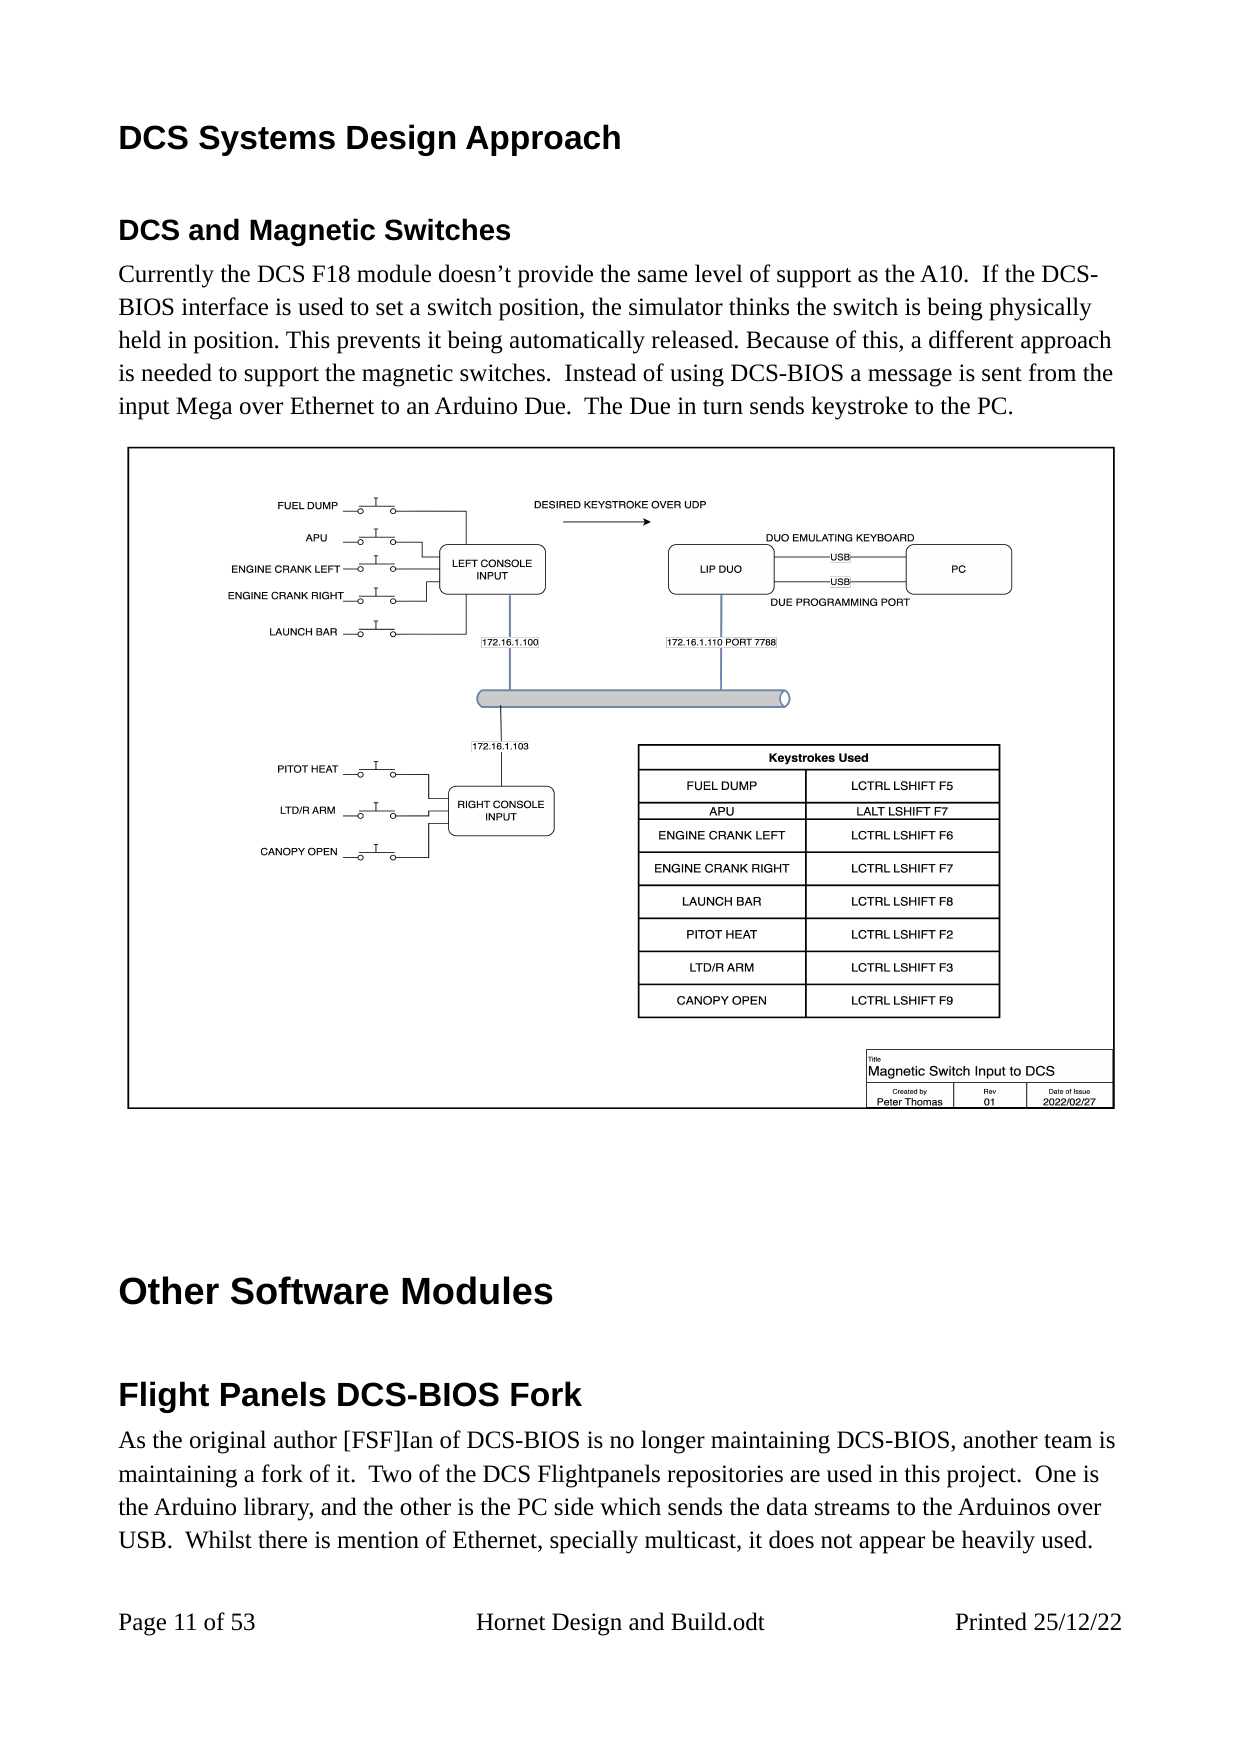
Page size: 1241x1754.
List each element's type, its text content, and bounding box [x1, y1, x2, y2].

subtitle DCS Systems Design Approach [118, 118, 1122, 157]
text As the original author [FSF]Ian of DCS-BIOS is no longer maintaining DCS-BIOS, another team is maintaining a fork of it. Two of the DCS Flightpanels repositories are used in this project. One is the Arduino library, and the other is the PC side which sends the data streams to the Arduinos over USB. Whilst there is mention of Ethernet, specially multicast, it does not appear be heavily used. [118, 1426, 1122, 1553]
subtitle DCS and Magnetic Switches [118, 213, 1122, 246]
subtitle Other Software Modules [118, 1269, 1122, 1312]
text Currently the DCS F18 module doesn’t provide the same level of support as the A10. If the DCS-BIOS interface is used to set a switch position, the simulator thinks the switch is being physically held in position. This prevents it being automatically released. Because of this, a different approach is needed to support the magnetic switches. Instead of using DCS-BIOS a message is sent from the input Mega over Ethernet to an Arduino Due. The Due in turn sends keystroke to the PC. [118, 259, 1122, 420]
subtitle Flight Panels DCS-BIOS Fork [118, 1374, 1122, 1413]
